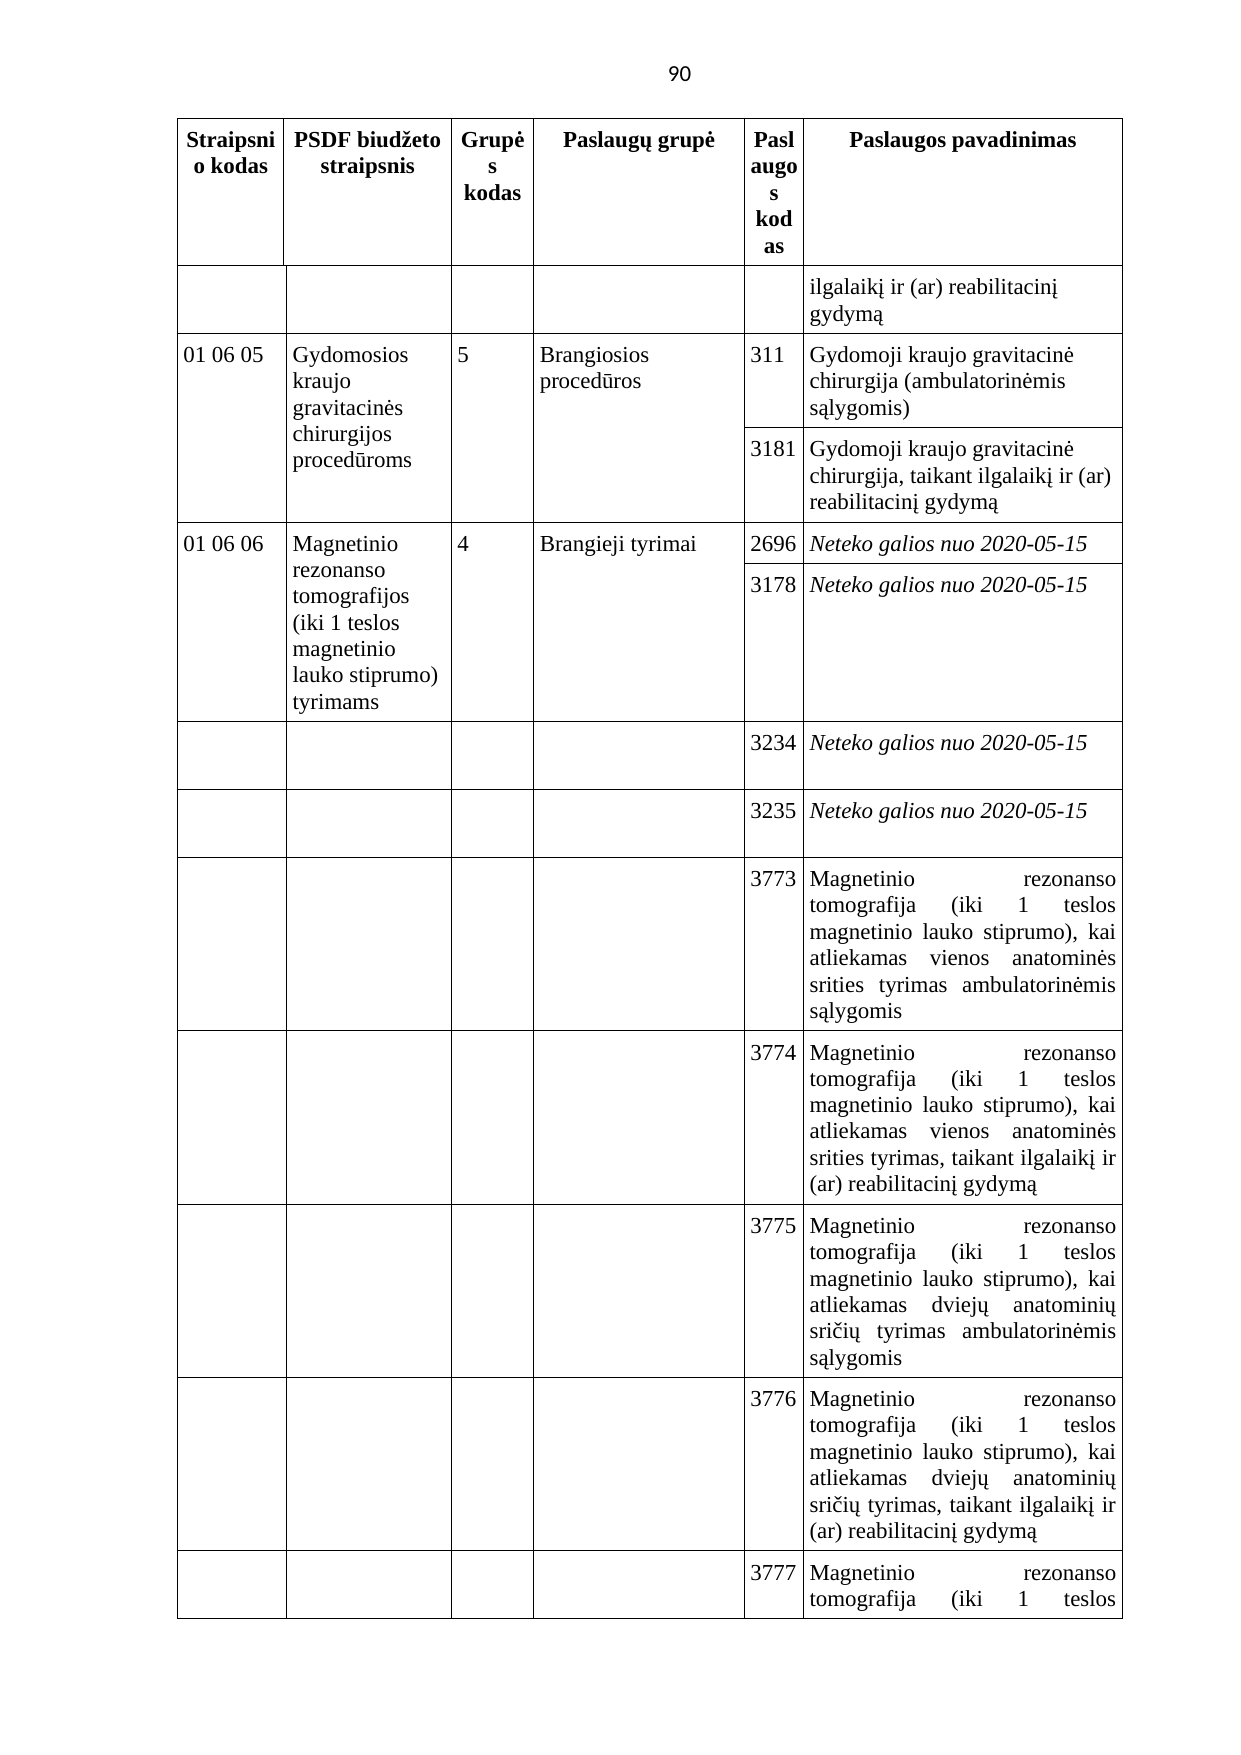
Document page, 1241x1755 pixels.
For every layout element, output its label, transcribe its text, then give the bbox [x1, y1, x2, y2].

table_cell [178, 722, 286, 789]
table_cell [287, 858, 451, 1030]
table_cell Neteko galios nuo 2020-05-15 [804, 722, 1122, 789]
table_cell [452, 563, 533, 721]
table_cell Magnetinio rezonanso tomografija (iki 1 teslos magnetinio lauko stiprumo), kai atliekamas vienos anatominės srities tyrimas, taikant ilgalaikį ir (ar) reabilitacinį gydymą [804, 1031, 1122, 1204]
table_cell [287, 1031, 451, 1204]
table_cell [534, 858, 744, 1030]
table_cell [287, 722, 451, 789]
table_cell 3234 [745, 722, 803, 789]
table_cell Magnetinio rezonanso tomografijos (iki 1 teslos magnetinio lauko stiprumo) tyrimams [287, 523, 451, 721]
table_cell [178, 1205, 286, 1377]
table_cell 2696 [745, 523, 803, 563]
table_cell Neteko galios nuo 2020-05-15 [804, 564, 1122, 721]
table_cell [178, 1551, 286, 1618]
table_cell [534, 266, 744, 333]
table_cell Gydomoji kraujo gravitacinė chirurgija (ambulatorinėmis sąlygomis) [804, 334, 1122, 427]
table_cell Magnetinio rezonanso tomografija (iki 1 teslos magnetinio lauko stiprumo), kai atliekamas dviejų anatominių sričių tyrimas, taikant ilgalaikį ir (ar) reabilitacinį gydymą [804, 1378, 1122, 1550]
table_cell [452, 1378, 533, 1550]
table_cell [452, 1031, 533, 1204]
table_cell [452, 722, 533, 789]
table_header Straipsnio kodas [178, 119, 283, 265]
table_cell [452, 858, 533, 1030]
table_cell [534, 790, 744, 857]
table_cell 5 [452, 334, 533, 427]
table_header Paslaugos kodas [745, 119, 803, 265]
table_cell [534, 1031, 744, 1204]
table_cell [178, 790, 286, 857]
table_cell [287, 1551, 451, 1618]
table_cell [745, 266, 803, 333]
table_cell [452, 1551, 533, 1618]
table_header Paslaugos pavadinimas [804, 119, 1122, 265]
table_cell 3181 [745, 428, 803, 522]
table_cell 3775 [745, 1205, 803, 1377]
table_cell 01 06 05 [178, 334, 286, 427]
table_cell 4 [452, 523, 533, 563]
table_cell [452, 790, 533, 857]
table_cell [452, 266, 533, 333]
table_cell Neteko galios nuo 2020-05-15 [804, 790, 1122, 857]
table_cell [534, 1551, 744, 1618]
table_header Grupės kodas [452, 119, 533, 265]
table_cell [178, 427, 286, 522]
table_cell [452, 1205, 533, 1377]
table_cell [534, 1378, 744, 1550]
table_cell Gydomoji kraujo gravitacinė chirurgija, taikant ilgalaikį ir (ar) reabilitacinį gydymą [804, 428, 1122, 522]
table_cell Magnetinio rezonanso tomografija (iki 1 teslos [804, 1551, 1122, 1618]
table_cell [534, 722, 744, 789]
table_cell [178, 563, 286, 721]
table_cell [287, 790, 451, 857]
table_header Paslaugų grupė [534, 119, 744, 265]
table_cell 01 06 06 [178, 523, 286, 563]
table_cell Brangieji tyrimai [534, 523, 744, 563]
table_cell [287, 266, 451, 333]
table_cell [287, 1205, 451, 1377]
table_cell [178, 1031, 286, 1204]
table_cell [452, 427, 533, 522]
table_cell Magnetinio rezonanso tomografija (iki 1 teslos magnetinio lauko stiprumo), kai atliekamas dviejų anatominių sričių tyrimas ambulatorinėmis sąlygomis [804, 1205, 1122, 1377]
table_header PSDF biudžeto straipsnis [284, 119, 451, 265]
table_cell Gydomosios kraujo gravitacinės chirurgijos procedūroms [287, 334, 451, 522]
table_cell [534, 1205, 744, 1377]
table_cell [534, 563, 744, 721]
table_cell [178, 1378, 286, 1550]
table_cell Brangiosios procedūros [534, 334, 744, 522]
table_cell 3773 [745, 858, 803, 1030]
table_cell Neteko galios nuo 2020-05-15 [804, 523, 1122, 563]
table_cell ilgalaikį ir (ar) reabilitacinį gydymą [804, 266, 1122, 333]
table_cell [178, 266, 286, 333]
table_cell 3774 [745, 1031, 803, 1204]
table_cell 3235 [745, 790, 803, 857]
table_cell [178, 858, 286, 1030]
table_cell 3178 [745, 564, 803, 721]
table_cell [287, 1378, 451, 1550]
table_cell 3777 [745, 1551, 803, 1618]
table_cell Magnetinio rezonanso tomografija (iki 1 teslos magnetinio lauko stiprumo), kai atliekamas vienos anatominės srities tyrimas ambulatorinėmis sąlygomis [804, 858, 1122, 1030]
table_cell 3776 [745, 1378, 803, 1550]
table_cell 311 [745, 334, 803, 427]
